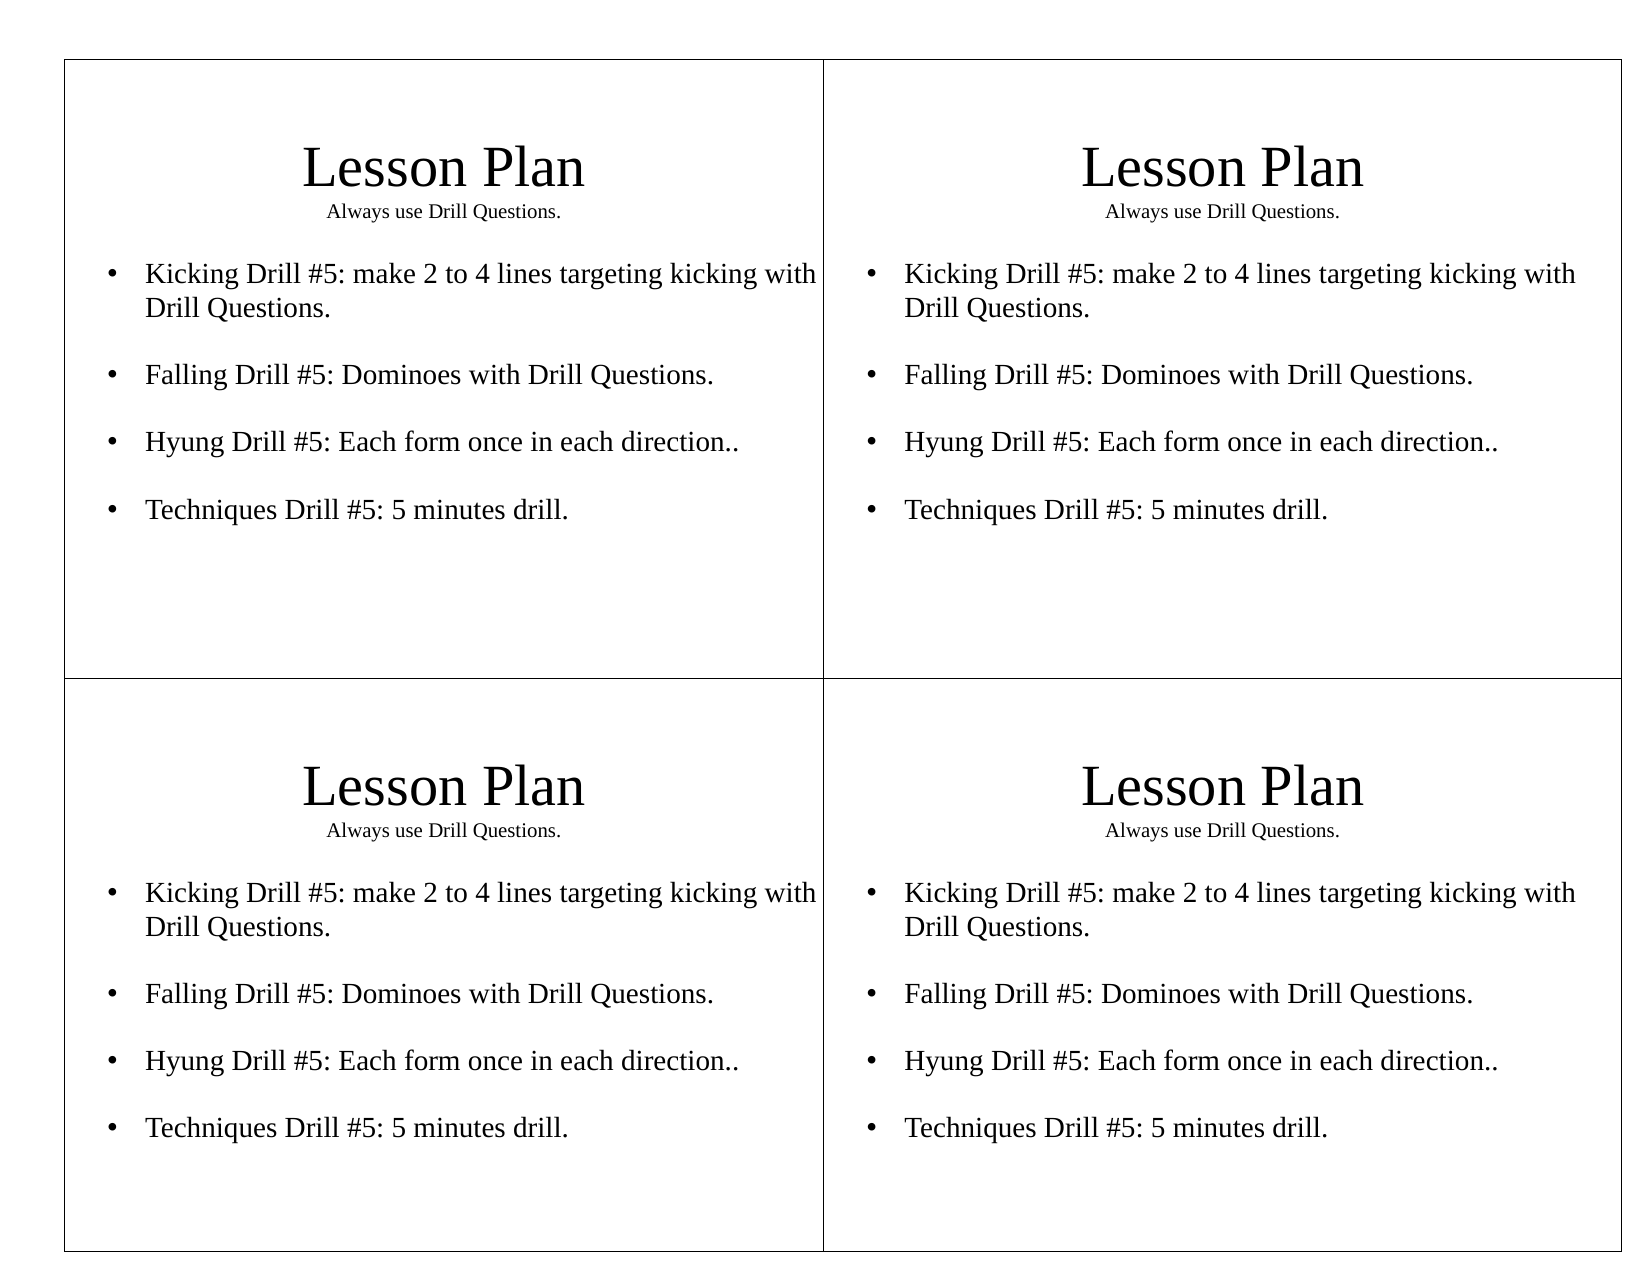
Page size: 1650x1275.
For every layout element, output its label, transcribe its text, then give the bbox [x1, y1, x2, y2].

table_cell Lesson Plan Always use Drill Questions. Kicking Drill #5: make 2 to 4 lines targeting kicking with Drill Questions. Falling Drill #5: Dominoes with Drill Questions. Hyung Drill #5: Each form once in each direction.. Techniques Drill #5: 5 minutes drill. [824, 679, 1621, 1251]
table_header Lesson Plan Always use Drill Questions. Kicking Drill #5: make 2 to 4 lines targeting kicking with Drill Questions. Falling Drill #5: Dominoes with Drill Questions. Hyung Drill #5: Each form once in each direction.. Techniques Drill #5: 5 minutes drill. [824, 60, 1621, 678]
table_header Lesson Plan Always use Drill Questions. Kicking Drill #5: make 2 to 4 lines targeting kicking with Drill Questions. Falling Drill #5: Dominoes with Drill Questions. Hyung Drill #5: Each form once in each direction.. Techniques Drill #5: 5 minutes drill. [65, 60, 823, 678]
table_cell Lesson Plan Always use Drill Questions. Kicking Drill #5: make 2 to 4 lines targeting kicking with Drill Questions. Falling Drill #5: Dominoes with Drill Questions. Hyung Drill #5: Each form once in each direction.. Techniques Drill #5: 5 minutes drill. [65, 679, 823, 1251]
